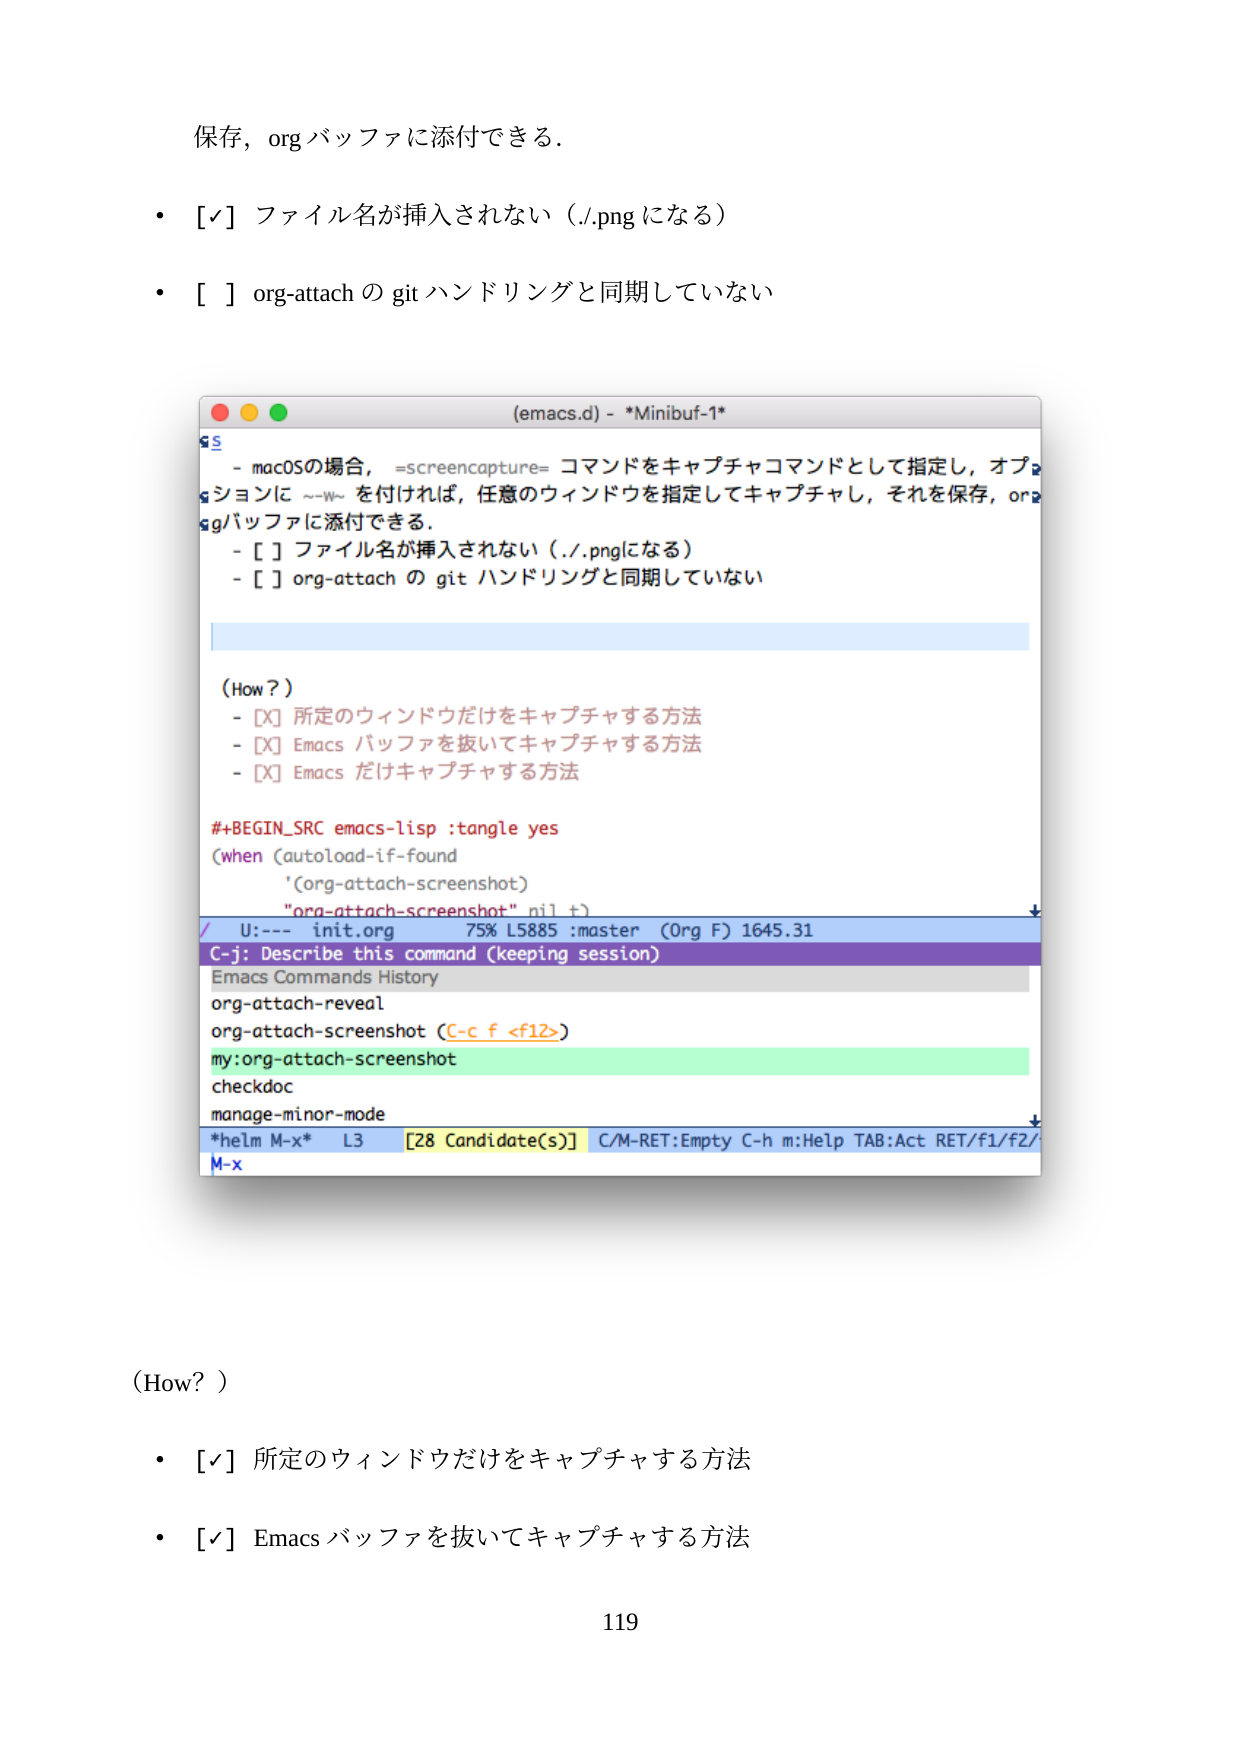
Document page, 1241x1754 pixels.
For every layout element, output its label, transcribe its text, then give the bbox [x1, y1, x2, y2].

list 保存，orgバッファに添付できる． [156, 118, 1122, 183]
list [✓] 所定のウィンドウだけをキャプチャする方法 [156, 1440, 1122, 1505]
list [ ] org-attach の git ハンドリングと同期していない [156, 273, 1122, 338]
list [✓] Emacs バッファを抜いてキャプチャする方法 [156, 1517, 1122, 1554]
text （How？） [118, 1363, 1122, 1427]
list [✓] ファイル名が挿入されない（./.pngになる） [156, 195, 1122, 260]
